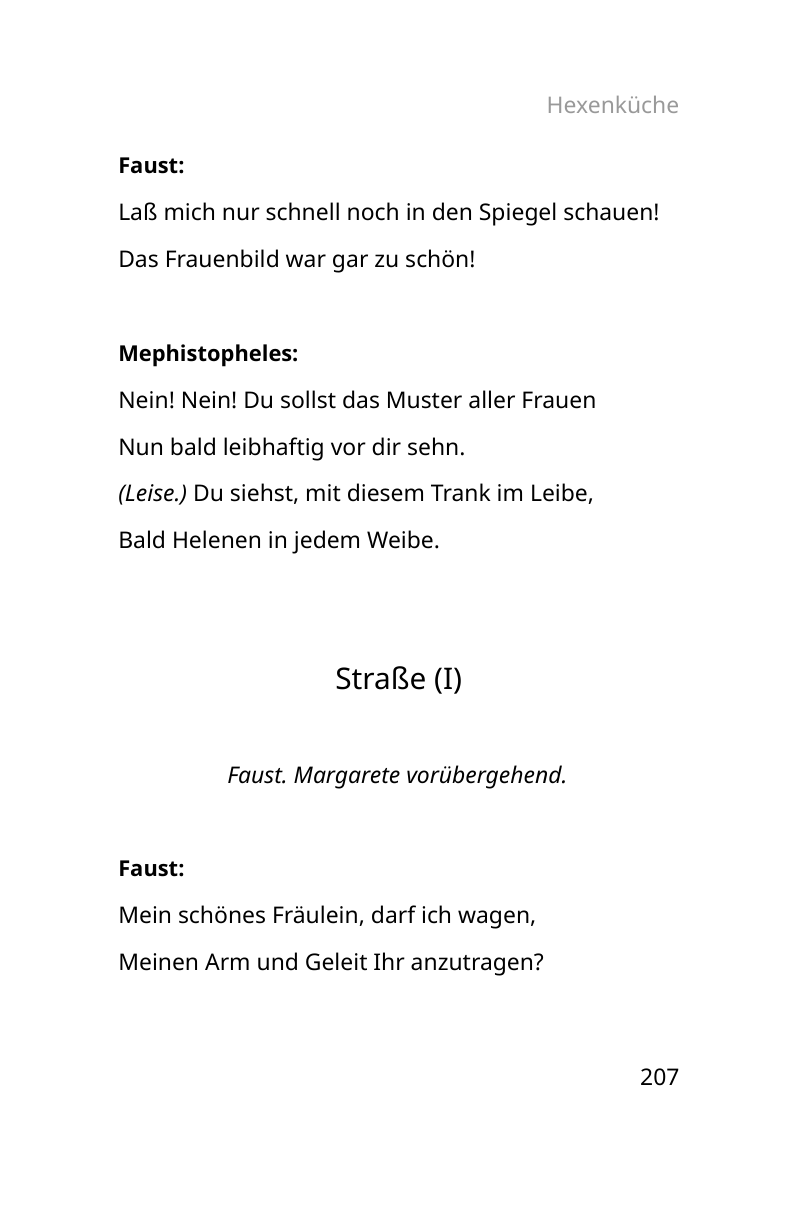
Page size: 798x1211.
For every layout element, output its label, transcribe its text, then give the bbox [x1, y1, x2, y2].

text Mephistopheles: Nein! Nein! Du sollst das Muster aller Frauen Nun bald leibhaftig vor dir sehn. (Leise.) Du siehst, mit diesem Trank im Leibe, Bald Helenen in jedem Weibe. [118, 308, 679, 556]
text Faust: Laß mich nur schnell noch in den Spiegel schauen! Das Frauenbild war gar zu schön! [118, 149, 679, 274]
text Faust: Mein schönes Fräulein, darf ich wagen, Meinen Arm und Geleit Ihr anzutragen? [118, 817, 679, 977]
subtitle Straße (I) [118, 624, 679, 698]
text Faust. Margarete vorübergehend. [118, 722, 679, 790]
